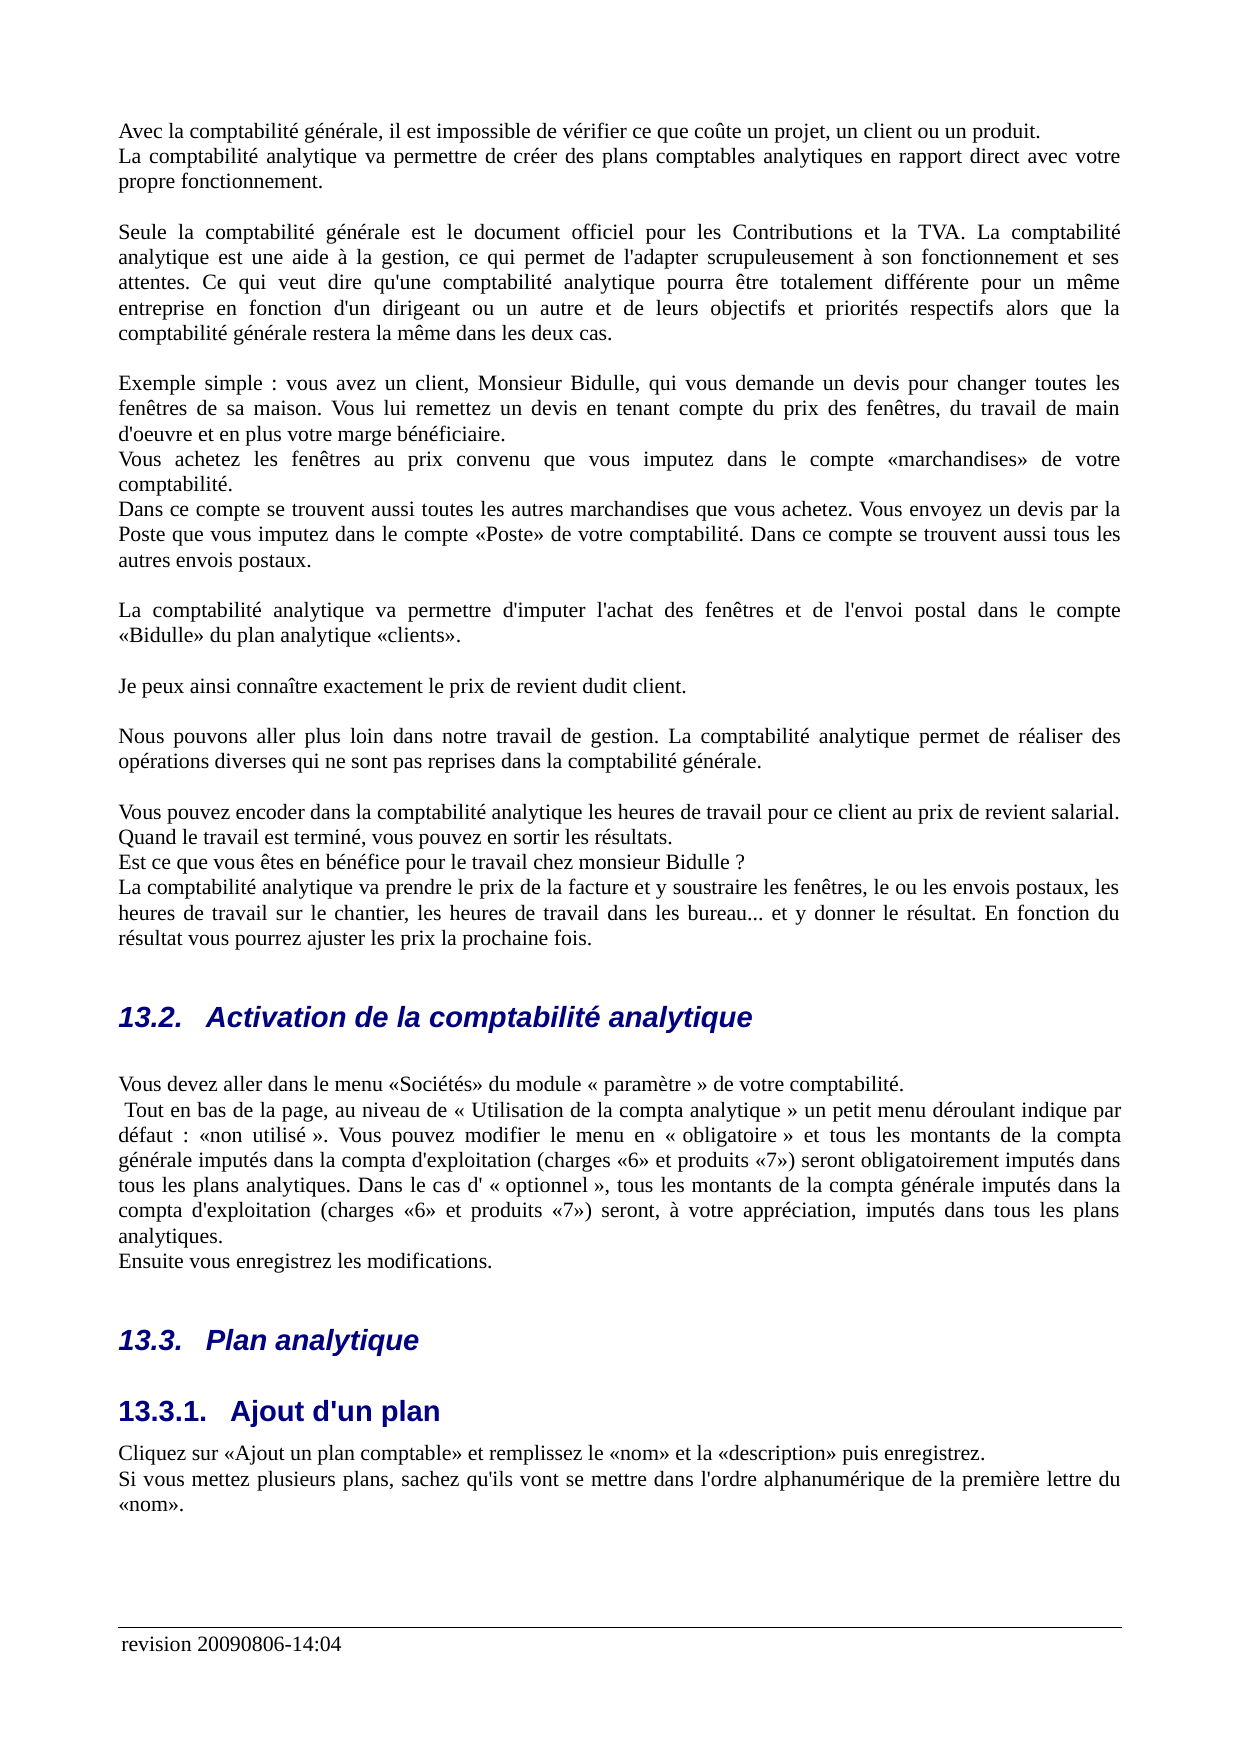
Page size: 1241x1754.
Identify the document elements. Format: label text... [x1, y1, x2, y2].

text Vous devez aller dans le menu «Sociétés» du module « paramètre » de votre comptabilité. [118, 1071, 1122, 1097]
text Ensuite vous enregistrez les modifications. [118, 1248, 1122, 1273]
text Dans ce compte se trouvent aussi toutes les autres marchandises que vous achetez. Vous envoyez un devis par la Poste que vous imputez dans le compte «Poste» de votre comptabilité. Dans ce compte se trouvent aussi tous les autres envois postaux. [118, 496, 1122, 572]
text Si vous mettez plusieurs plans, sachez qu'ils vont se mettre dans l'ordre alphanumérique de la première lettre du «nom». [118, 1466, 1122, 1516]
text Nous pouvons aller plus loin dans notre travail de gestion. La comptabilité analytique permet de réaliser des opérations diverses qui ne sont pas reprises dans la comptabilité générale. [118, 723, 1122, 773]
subtitle Ajout d'un plan [118, 1394, 1122, 1428]
text Exemple simple : vous avez un client, Monsieur Bidulle, qui vous demande un devis pour changer toutes les fenêtres de sa maison. Vous lui remettez un devis en tenant compte du prix des fenêtres, du travail de main d'oeuvre et en plus votre marge bénéficiaire. [118, 370, 1122, 446]
text La comptabilité analytique va prendre le prix de la facture et y soustraire les fenêtres, le ou les envois postaux, les heures de travail sur le chantier, les heures de travail dans les bureau... et y donner le résultat. En fonction du résultat vous pourrez ajuster les prix la prochaine fois. [118, 874, 1122, 950]
text Vous achetez les fenêtres au prix convenu que vous imputez dans le compte «marchandises» de votre comptabilité. [118, 446, 1122, 496]
text Avec la comptabilité générale, il est impossible de vérifier ce que coûte un projet, un client ou un produit. [118, 118, 1122, 143]
text Est ce que vous êtes en bénéfice pour le travail chez monsieur Bidulle ? [118, 849, 1122, 874]
text Seule la comptabilité générale est le document officiel pour les Contributions et la TVA. La comptabilité analytique est une aide à la gestion, ce qui permet de l'adapter scrupuleusement à son fonctionnement et ses attentes. Ce qui veut dire qu'une comptabilité analytique pourra être totalement différente pour un même entreprise en fonction d'un dirigeant ou un autre et de leurs objectifs et priorités respectifs alors que la comptabilité générale restera la même dans les deux cas. [118, 219, 1122, 345]
text Cliquez sur «Ajout un plan comptable» et remplissez le «nom» et la «description» puis enregistrez. [118, 1440, 1122, 1466]
text La comptabilité analytique va permettre d'imputer l'achat des fenêtres et de l'envoi postal dans le compte «Bidulle» du plan analytique «clients». [118, 597, 1122, 647]
text Vous pouvez encoder dans la comptabilité analytique les heures de travail pour ce client au prix de revient salarial. Quand le travail est terminé, vous pouvez en sortir les résultats. [118, 799, 1122, 849]
subtitle Activation de la comptabilité analytique [118, 1000, 1122, 1034]
subtitle Plan analytique [118, 1323, 1122, 1357]
text La comptabilité analytique va permettre de créer des plans comptables analytiques en rapport direct avec votre propre fonctionnement. [118, 143, 1122, 194]
text Je peux ainsi connaître exactement le prix de revient dudit client. [118, 673, 1122, 698]
text Tout en bas de la page, au niveau de « Utilisation de la compta analytique » un petit menu déroulant indique par défaut : «non utilisé ». Vous pouvez modifier le menu en « obligatoire » et tous les montants de la compta générale imputés dans la compta d'exploitation (charges «6» et produits «7») seront obligatoirement imputés dans tous les plans analytiques. Dans le cas d' « optionnel », tous les montants de la compta générale imputés dans la compta d'exploitation (charges «6» et produits «7») seront, à votre appréciation, imputés dans tous les plans analytiques. [118, 1097, 1122, 1248]
